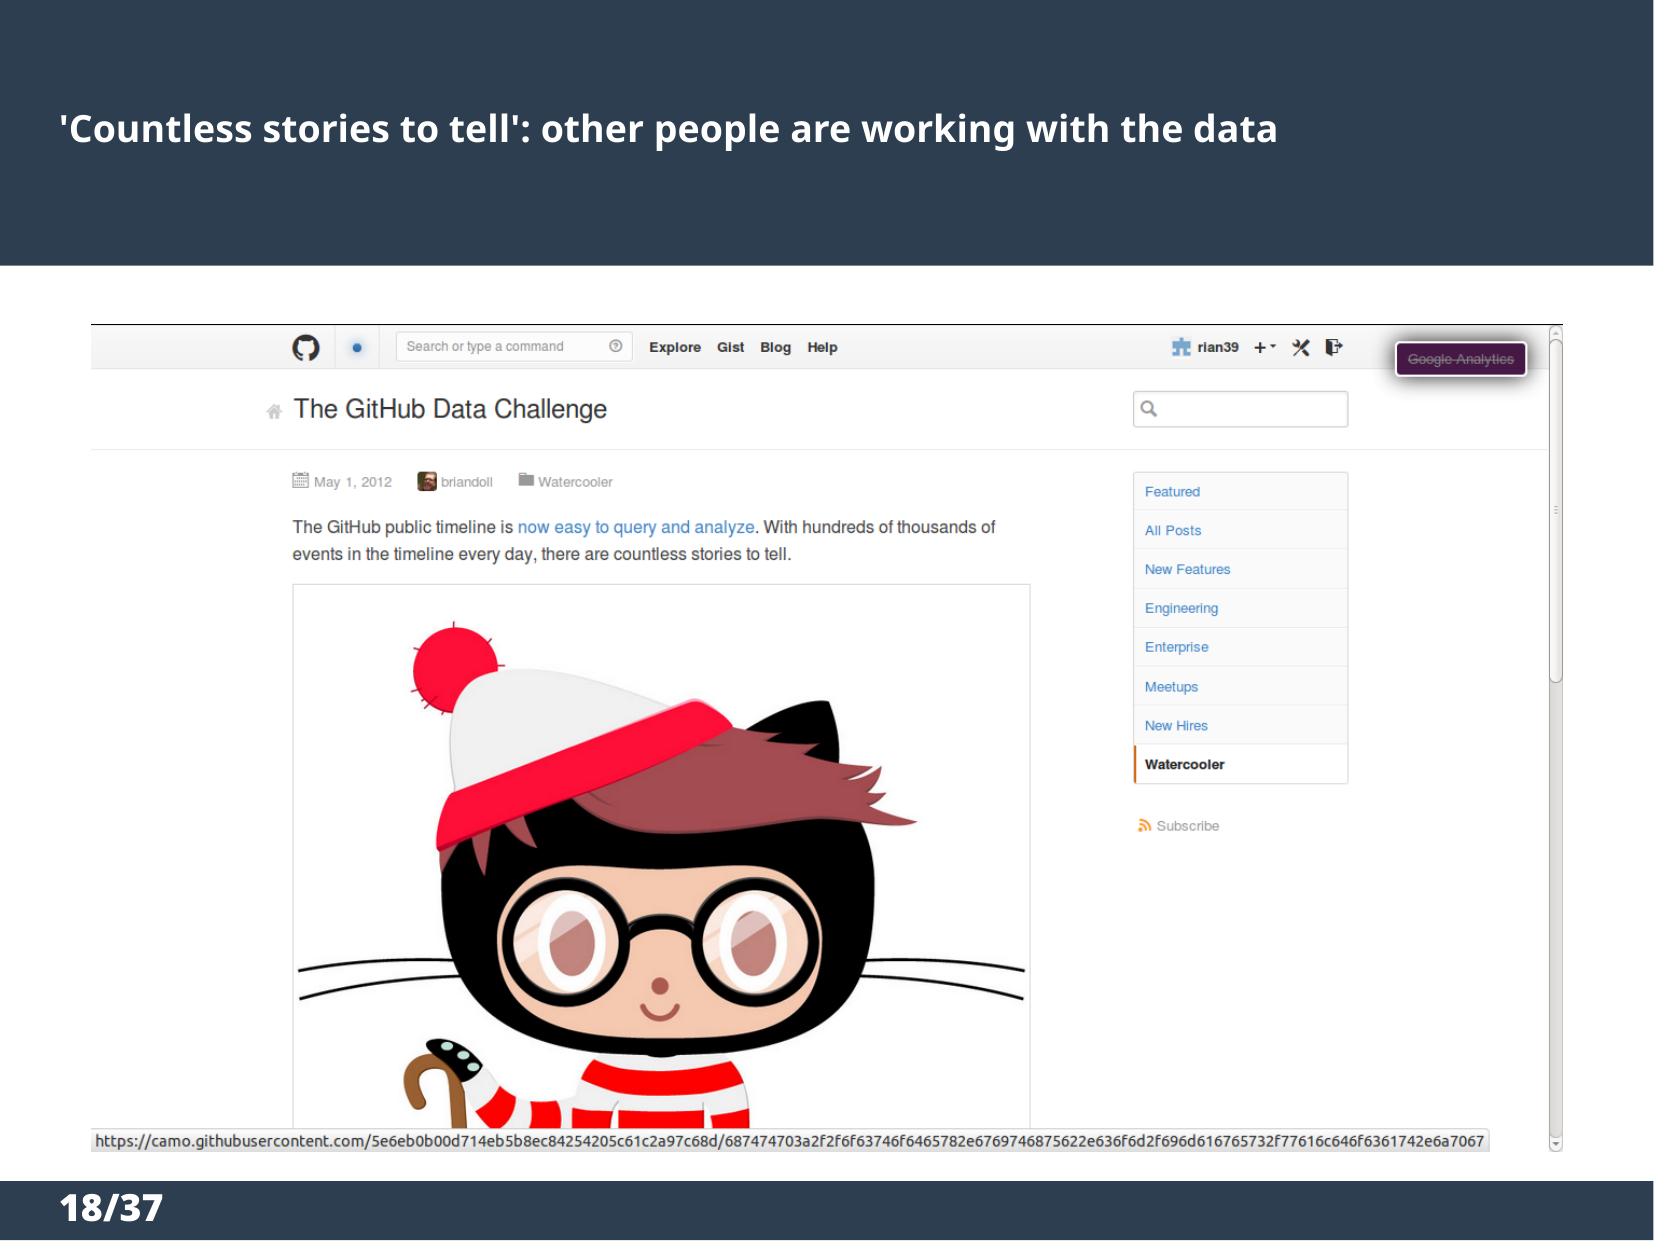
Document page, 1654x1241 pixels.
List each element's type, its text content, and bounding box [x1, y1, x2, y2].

picture [91, 324, 1563, 1152]
title 'Countless stories to tell': other people are working with the data [59, 49, 1595, 207]
